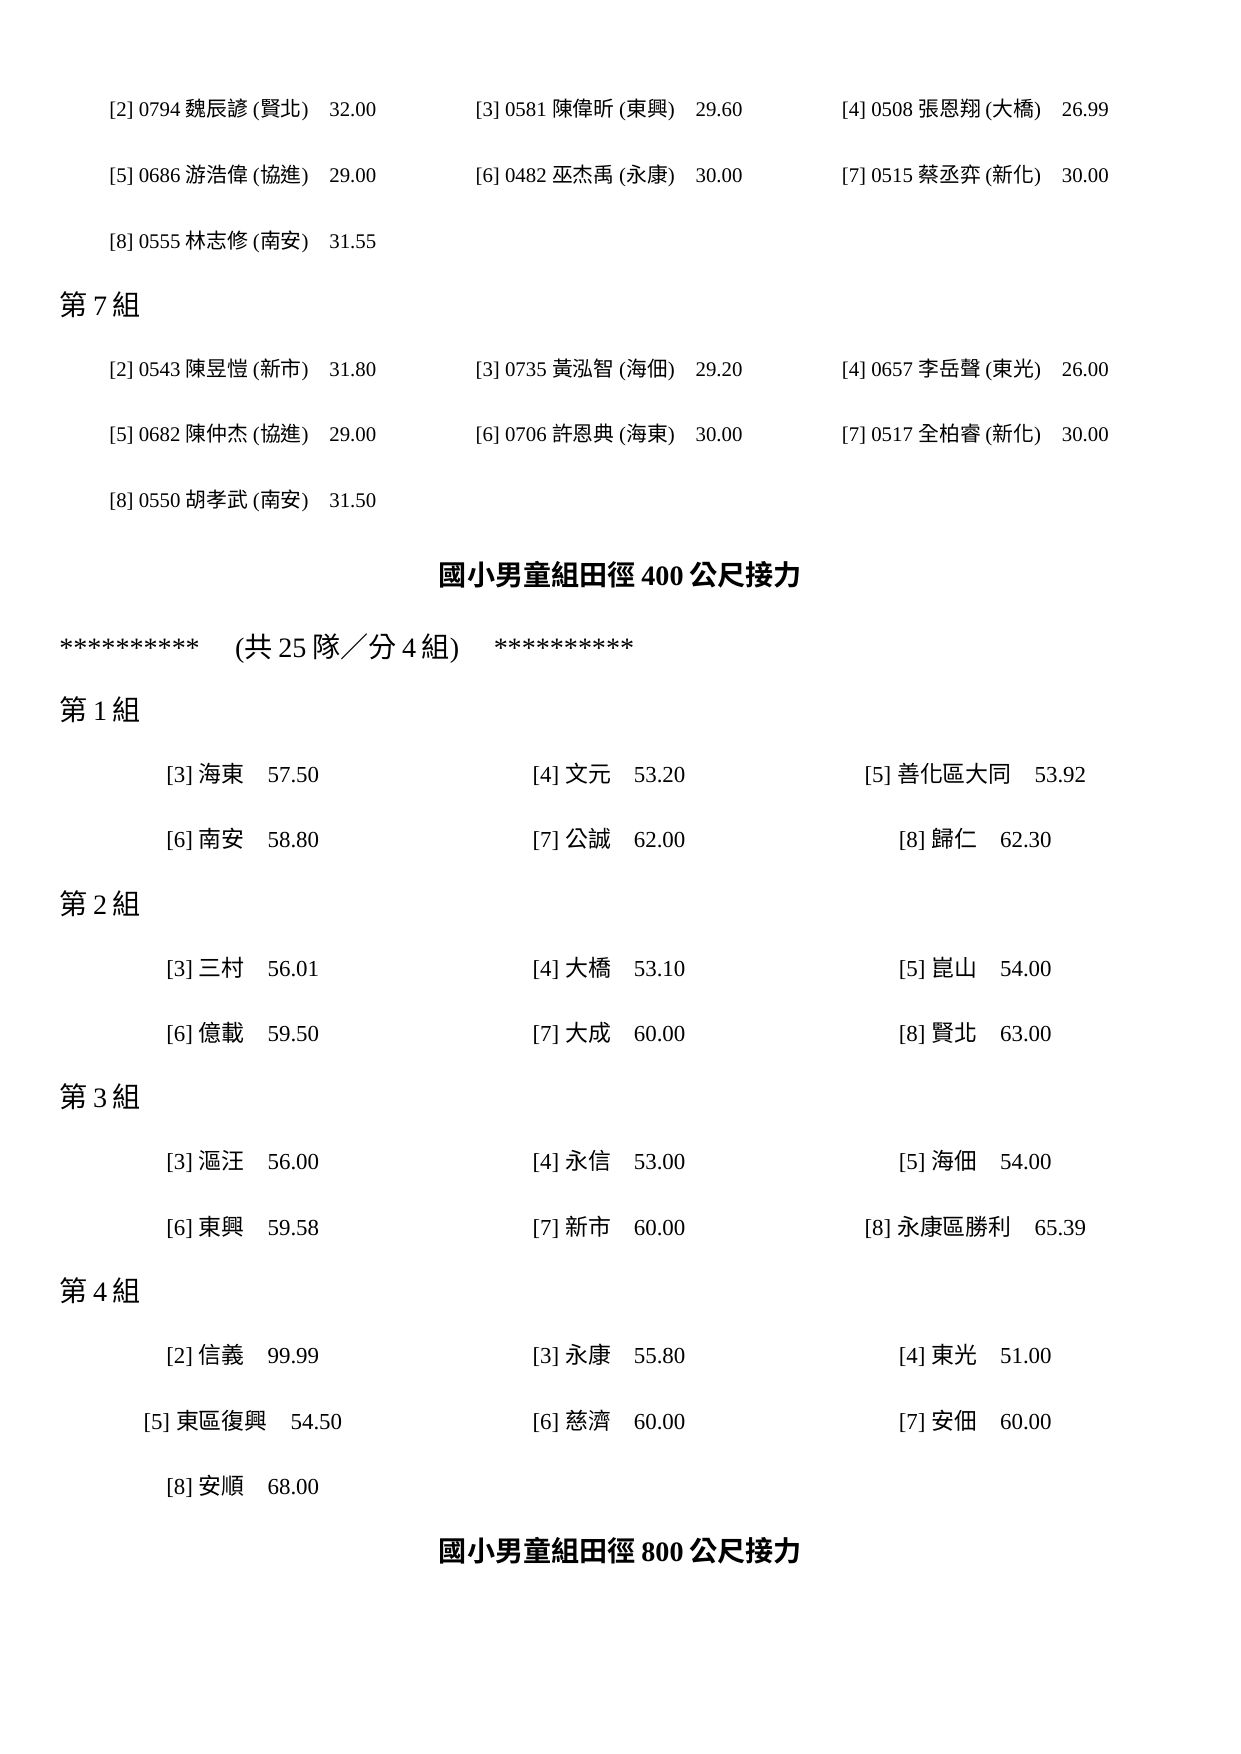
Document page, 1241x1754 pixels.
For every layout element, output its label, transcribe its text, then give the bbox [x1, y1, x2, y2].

table_cell [8] 0555 林志修 (南安) 31.55 [59, 196, 426, 261]
table_header [4] 0657 李岳聲 (東光) 26.00 [792, 324, 1159, 389]
table_cell [426, 1442, 792, 1507]
table_header [4] 0508 張恩翔 (大橋) 26.99 [792, 65, 1159, 130]
table_cell [426, 196, 792, 261]
table_cell [792, 196, 1159, 261]
table_cell [792, 1442, 1159, 1507]
text 第7組 [59, 261, 1181, 324]
table_header [2] 0543 陳昱愷 (新市) 31.80 [59, 324, 426, 389]
table_cell [7] 大成 60.00 [426, 989, 792, 1054]
text 第2組 [59, 860, 1181, 923]
table_cell [792, 455, 1159, 521]
table_cell [7] 新市 60.00 [426, 1182, 792, 1248]
text 國小男童組田徑800公尺接力 [59, 1507, 1181, 1570]
table_header [4] 大橋 53.10 [426, 923, 792, 988]
text ********** (共25隊／分4組) ********** 第1組 [59, 604, 1181, 729]
table_header [5] 海佃 54.00 [792, 1117, 1159, 1182]
table_header [2] 0794 魏辰諺 (賢北) 32.00 [59, 65, 426, 130]
table_header [4] 永信 53.00 [426, 1117, 792, 1182]
table_cell [6] 慈濟 60.00 [426, 1376, 792, 1442]
table_cell [8] 歸仁 62.30 [792, 795, 1159, 860]
table_cell [5] 0686 游浩偉 (協進) 29.00 [59, 130, 426, 196]
text 第4組 [59, 1248, 1181, 1310]
subtitle 國小男童組田徑400公尺接力 [59, 531, 1181, 594]
table_cell [6] 0706 許恩典 (海東) 30.00 [426, 390, 792, 455]
table_cell [6] 南安 58.80 [59, 795, 426, 860]
table_header [3] 永康 55.80 [426, 1310, 792, 1376]
table_header [3] 漚汪 56.00 [59, 1117, 426, 1182]
table_cell [7] 0515 蔡丞弈 (新化) 30.00 [792, 130, 1159, 196]
table_cell [7] 0517 全柏睿 (新化) 30.00 [792, 390, 1159, 455]
table_cell [6] 東興 59.58 [59, 1182, 426, 1248]
table_cell [426, 455, 792, 521]
table_header [5] 崑山 54.00 [792, 923, 1159, 988]
table_cell [7] 安佃 60.00 [792, 1376, 1159, 1442]
table_cell [5] 0682 陳仲杰 (協進) 29.00 [59, 390, 426, 455]
table_header [3] 0735 黃泓智 (海佃) 29.20 [426, 324, 792, 389]
table_header [2] 信義 99.99 [59, 1310, 426, 1376]
table_cell [8] 永康區勝利 65.39 [792, 1182, 1159, 1248]
table_header [3] 0581 陳偉昕 (東興) 29.60 [426, 65, 792, 130]
table_cell [8] 0550 胡孝武 (南安) 31.50 [59, 455, 426, 521]
table_header [3] 海東 57.50 [59, 729, 426, 795]
table_header [4] 文元 53.20 [426, 729, 792, 795]
table_cell [6] 億載 59.50 [59, 989, 426, 1054]
table_cell [8] 安順 68.00 [59, 1442, 426, 1507]
table_header [5] 善化區大同 53.92 [792, 729, 1159, 795]
table_cell [6] 0482 巫杰禹 (永康) 30.00 [426, 130, 792, 196]
table_header [3] 三村 56.01 [59, 923, 426, 988]
table_cell [8] 賢北 63.00 [792, 989, 1159, 1054]
table_cell [7] 公誠 62.00 [426, 795, 792, 860]
table_header [4] 東光 51.00 [792, 1310, 1159, 1376]
text 第3組 [59, 1054, 1181, 1117]
table_cell [5] 東區復興 54.50 [59, 1376, 426, 1442]
